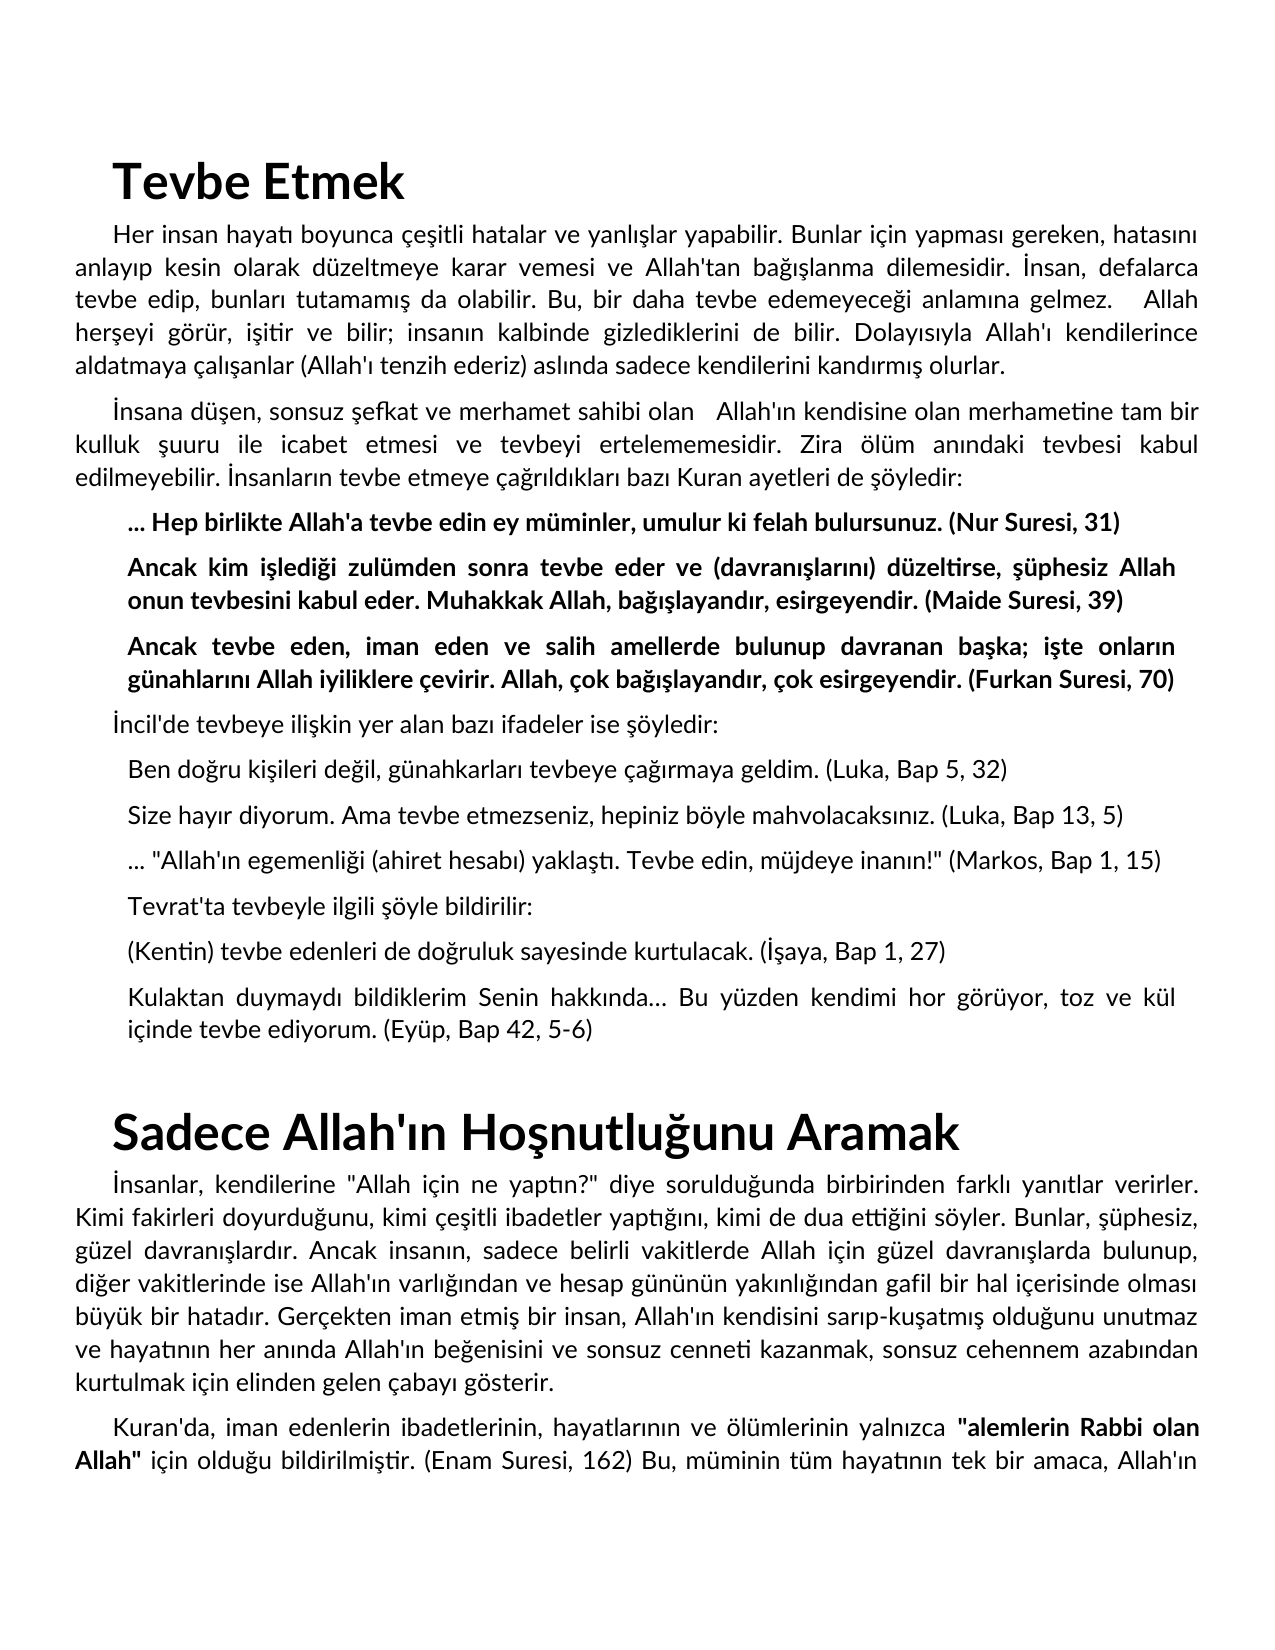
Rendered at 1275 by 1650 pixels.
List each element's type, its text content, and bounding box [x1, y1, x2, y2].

text Kulaktan duymaydı bildiklerim Senin hakkında… Bu yüzden kendimi hor görüyor, toz ve kül içinde tevbe ediyorum. (Eyüp, Bap 42, 5-6) [127, 981, 1177, 1044]
text Her insan hayatı boyunca çeşitli hatalar ve yanlışlar yapabilir. Bunlar için yapması gereken, hatasını anlayıp kesin olarak düzeltmeye karar vemesi ve Allah'tan bağışlanma dilemesidir. İnsan, defalarca tevbe edip, bunları tutamamış da olabilir. Bu, bir daha tevbe edemeyeceği anlamına gelmez. Allah herşeyi görür, işitir ve bilir; insanın kalbinde gizlediklerini de bilir. Dolayısıyla Allah'ı kendilerince aldatmaya çalışanlar (Allah'ı tenzih ederiz) aslında sadece kendilerini kandırmış olurlar. [75, 218, 1200, 380]
subtitle Sadece Allah'ın Hoşnutluğunu Aramak [112, 1101, 1200, 1161]
text Ben doğru kişileri değil, günahkarları tevbeye çağırmaya geldim. (Luka, Bap 5, 32) [127, 754, 1177, 784]
subtitle Tevbe Etmek [112, 150, 1200, 210]
text ... Hep birlikte Allah'a tevbe edin ey müminler, umulur ki felah bulursunuz. (Nur Suresi, 31) [127, 507, 1177, 537]
text İnsanlar, kendilerine "Allah için ne yaptın?" diye sorulduğunda birbirinden farklı yanıtlar verirler. Kimi fakirleri doyurduğunu, kimi çeşitli ibadetler yaptığını, kimi de dua ettiğini söyler. Bunlar, şüphesiz, güzel davranışlardır. Ancak insanın, sadece belirli vakitlerde Allah için güzel davranışlarda bulunup, diğer vakitlerinde ise Allah'ın varlığından ve hesap gününün yakınlığından gafil bir hal içerisinde olması büyük bir hatadır. Gerçekten iman etmiş bir insan, Allah'ın kendisini sarıp-kuşatmış olduğunu unutmaz ve hayatının her anında Allah'ın beğenisini ve sonsuz cenneti kazanmak, sonsuz cehennem azabından kurtulmak için elinden gelen çabayı gösterir. [75, 1169, 1200, 1397]
text Size hayır diyorum. Ama tevbe etmezseniz, hepiniz böyle mahvolacaksınız. (Luka, Bap 13, 5) [127, 799, 1177, 829]
text (Kentin) tevbe edenleri de doğruluk sayesinde kurtulacak. (İşaya, Bap 1, 27) [127, 936, 1177, 966]
text İnsana düşen, sonsuz şefkat ve merhamet sahibi olan Allah'ın kendisine olan merhametine tam bir kulluk şuuru ile icabet etmesi ve tevbeyi ertelememesidir. Zira ölüm anındaki tevbesi kabul edilmeyebilir. İnsanların tevbe etmeye çağrıldıkları bazı Kuran ayetleri de şöyledir: [75, 395, 1200, 491]
text Kuran'da, iman edenlerin ibadetlerinin, hayatlarının ve ölümlerinin yalnızca "alemlerin Rabbi olan Allah" için olduğu bildirilmiştir. (Enam Suresi, 162) Bu, müminin tüm hayatının tek bir amaca, Allah'ın [75, 1412, 1200, 1475]
text ... "Allah'ın egemenliği (ahiret hesabı) yaklaştı. Tevbe edin, müjdeye inanın!" (Markos, Bap 1, 15) [127, 845, 1177, 875]
text İncil'de tevbeye ilişkin yer alan bazı ifadeler ise şöyledir: [75, 709, 1200, 739]
text Ancak kim işlediği zulümden sonra tevbe eder ve (davranışlarını) düzeltirse, şüphesiz Allah onun tevbesini kabul eder. Muhakkak Allah, bağışlayandır, esirgeyendir. (Maide Suresi, 39) [127, 552, 1177, 615]
text Tevrat'ta tevbeyle ilgili şöyle bildirilir: [127, 890, 1177, 920]
text Ancak tevbe eden, iman eden ve salih amellerde bulunup davranan başka; işte onların günahlarını Allah iyiliklere çevirir. Allah, çok bağışlayandır, çok esirgeyendir. (Furkan Suresi, 70) [127, 630, 1177, 693]
